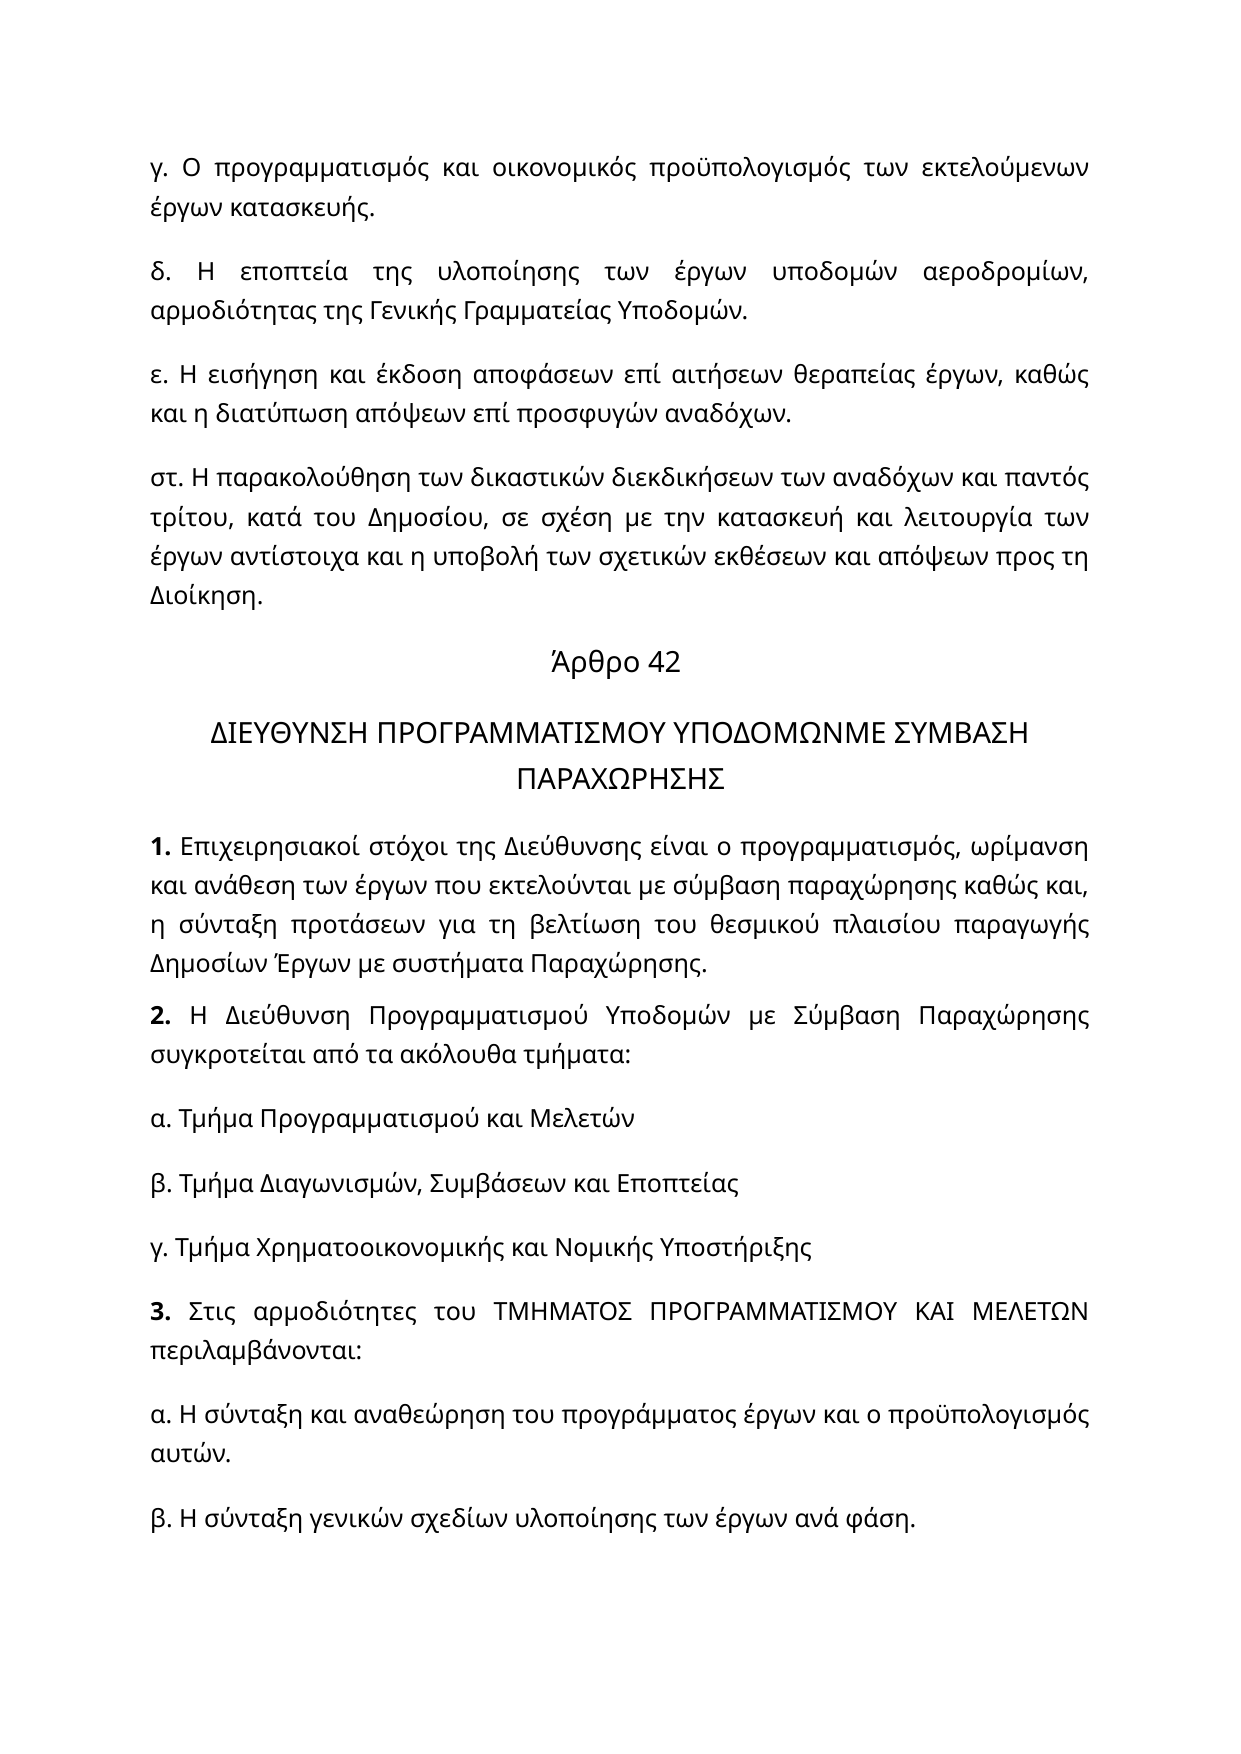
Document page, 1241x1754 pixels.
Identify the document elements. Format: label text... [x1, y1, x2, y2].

text 1. Επιχειρησιακοί στόχοι της Διεύθυνσης είναι ο προγραμματισμός, ωρίμανση και ανάθεση των έργων που εκτελούνται με σύμβαση παραχώρησης καθώς και, η σύνταξη προτάσεων για τη βελτίωση του θεσμικού πλαισίου παραγωγής Δημοσίων Έργων με συστήματα Παραχώρησης. [150, 828, 1090, 980]
text α. Η σύνταξη και αναθεώρηση του προγράμματος έργων και ο προϋπολογισμός αυτών. [150, 1397, 1090, 1470]
subtitle Άρθρο 42 [150, 642, 1090, 681]
subtitle ΔΙΕΥΘΥΝΣΗ ΠΡΟΓΡΑΜΜΑΤΙΣΜΟΥ ΥΠΟΔΟΜΩΝΜΕ ΣΥΜΒΑΣΗ ΠΑΡΑΧΩΡΗΣΗΣ [150, 712, 1090, 798]
text 2. Η Διεύθυνση Προγραμματισμού Υποδομών με Σύμβαση Παραχώρησης συγκροτείται από τα ακόλουθα τμήματα: [150, 998, 1090, 1071]
text ε. Η εισήγηση και έκδοση αποφάσεων επί αιτήσεων θεραπείας έργων, καθώς και η διατύπωση απόψεων επί προσφυγών αναδόχων. [150, 357, 1090, 430]
text β. Η σύνταξη γενικών σχεδίων υλοποίησης των έργων ανά φάση. [150, 1500, 1090, 1534]
text στ. Η παρακολούθηση των δικαστικών διεκδικήσεων των αναδόχων και παντός τρίτου, κατά του Δημοσίου, σε σχέση με την κατασκευή και λειτουργία των έργων αντίστοιχα και η υποβολή των σχετικών εκθέσεων και απόψεων προς τη Διοίκηση. [150, 460, 1090, 612]
text 3. Στις αρμοδιότητες του ΤΜΗΜΑΤΟΣ ΠΡΟΓΡΑΜΜΑΤΙΣΜΟΥ ΚΑΙ ΜΕΛΕΤΩΝ περιλαμβάνονται: [150, 1293, 1090, 1367]
text δ. Η εποπτεία της υλοποίησης των έργων υποδομών αεροδρομίων, αρμοδιότητας της Γενικής Γραμματείας Υποδομών. [150, 253, 1090, 327]
text α. Τμήμα Προγραμματισμού και Μελετών [150, 1101, 1090, 1135]
text γ. Τμήμα Χρηματοοικονομικής και Νομικής Υποστήριξης [150, 1229, 1090, 1263]
text γ. Ο προγραμματισμός και οικονομικός προϋπολογισμός των εκτελούμενων έργων κατασκευής. [150, 150, 1090, 223]
text β. Τμήμα Διαγωνισμών, Συμβάσεων και Εποπτείας [150, 1165, 1090, 1199]
